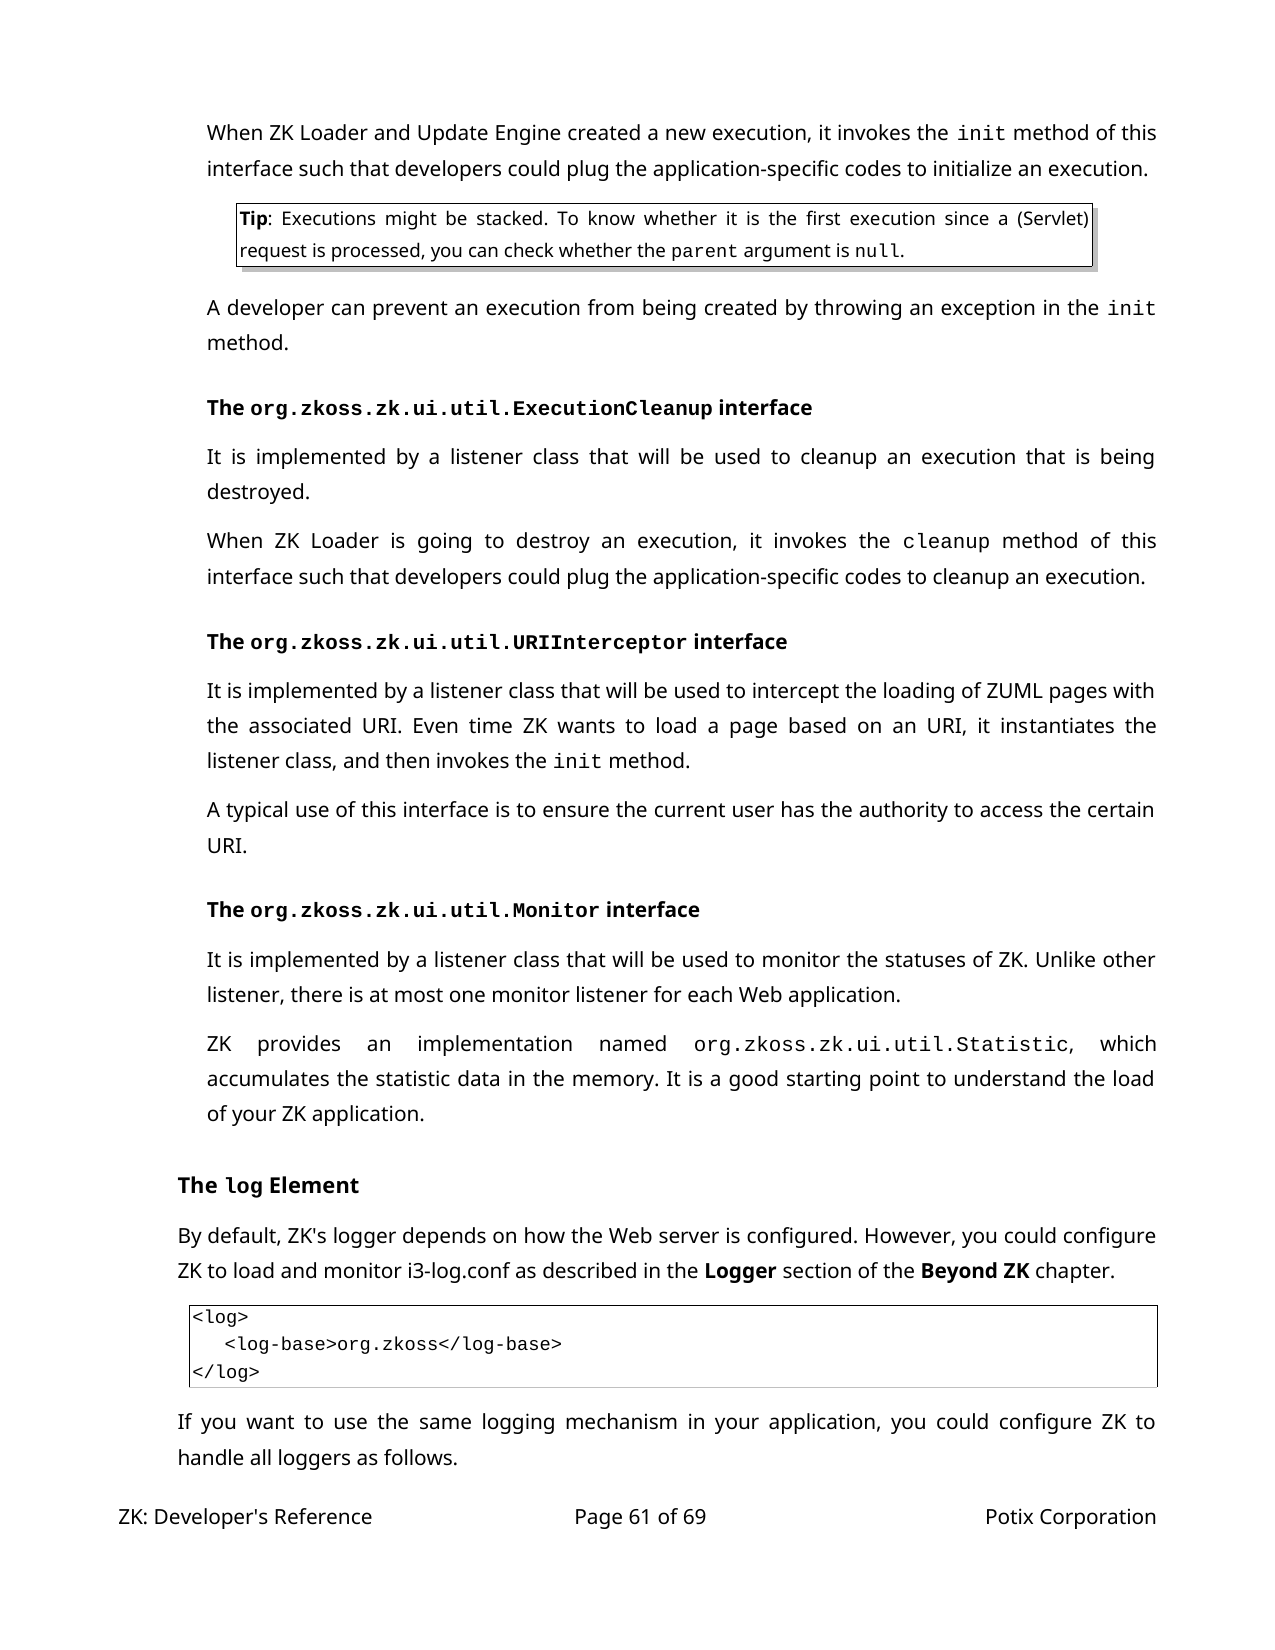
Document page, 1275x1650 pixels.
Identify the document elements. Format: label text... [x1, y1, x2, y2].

subtitle The org.zkoss.zk.ui.util.URIInterceptor interface [207, 627, 1157, 655]
text <log-base>org.zkoss</log-base> [190, 1332, 1157, 1357]
text It is implemented by a listener class that will be used to cleanup an execution that is being destroyed. [207, 442, 1157, 506]
text </log> [190, 1359, 1157, 1387]
text If you want to use the same logging mechanism in your application, you could configure ZK to handle all loggers as follows. [177, 1407, 1157, 1471]
text Tip: Executions might be stacked. To know whether it is the first execution since a (Servlet) request is processed, you can check whether the parent argument is null. [237, 204, 1092, 266]
text When ZK Loader is going to destroy an execution, it invokes the cleanup method of this interface such that developers could plug the application-specific codes to cleanup an execution. [207, 526, 1157, 590]
subtitle The org.zkoss.zk.ui.util.ExecutionCleanup interface [207, 393, 1157, 422]
text By default, ZK's logger depends on how the Web server is configured. However, you could configure ZK to load and monitor i3-log.conf as described in the Logger section of the Beyond ZK chapter. [177, 1221, 1157, 1284]
subtitle The log Element [177, 1170, 1157, 1200]
text A typical use of this interface is to ensure the current user has the authority to access the certain URI. [207, 796, 1157, 859]
subtitle The org.zkoss.zk.ui.util.Monitor interface [207, 896, 1157, 924]
text When ZK Loader and Update Engine created a new execution, it invokes the init method of this interface such that developers could plug the application-specific codes to initialize an execution. [207, 118, 1157, 182]
text It is implemented by a listener class that will be used to monitor the statuses of ZK. Unlike other listener, there is at most one monitor listener for each Web application. [207, 945, 1157, 1008]
text <log> [190, 1306, 1157, 1329]
text A developer can prevent an execution from being created by throwing an exception in the init method. [207, 293, 1157, 356]
text ZK provides an implementation named org.zkoss.zk.ui.util.Statistic, which accumulates the statistic data in the memory. It is a good starting point to understand the load of your ZK application. [207, 1029, 1157, 1128]
text It is implemented by a listener class that will be used to intercept the loading of ZUML pages with the associated URI. Even time ZK wants to load a page based on an URI, it instantiates the listener class, and then invokes the init method. [207, 676, 1157, 775]
